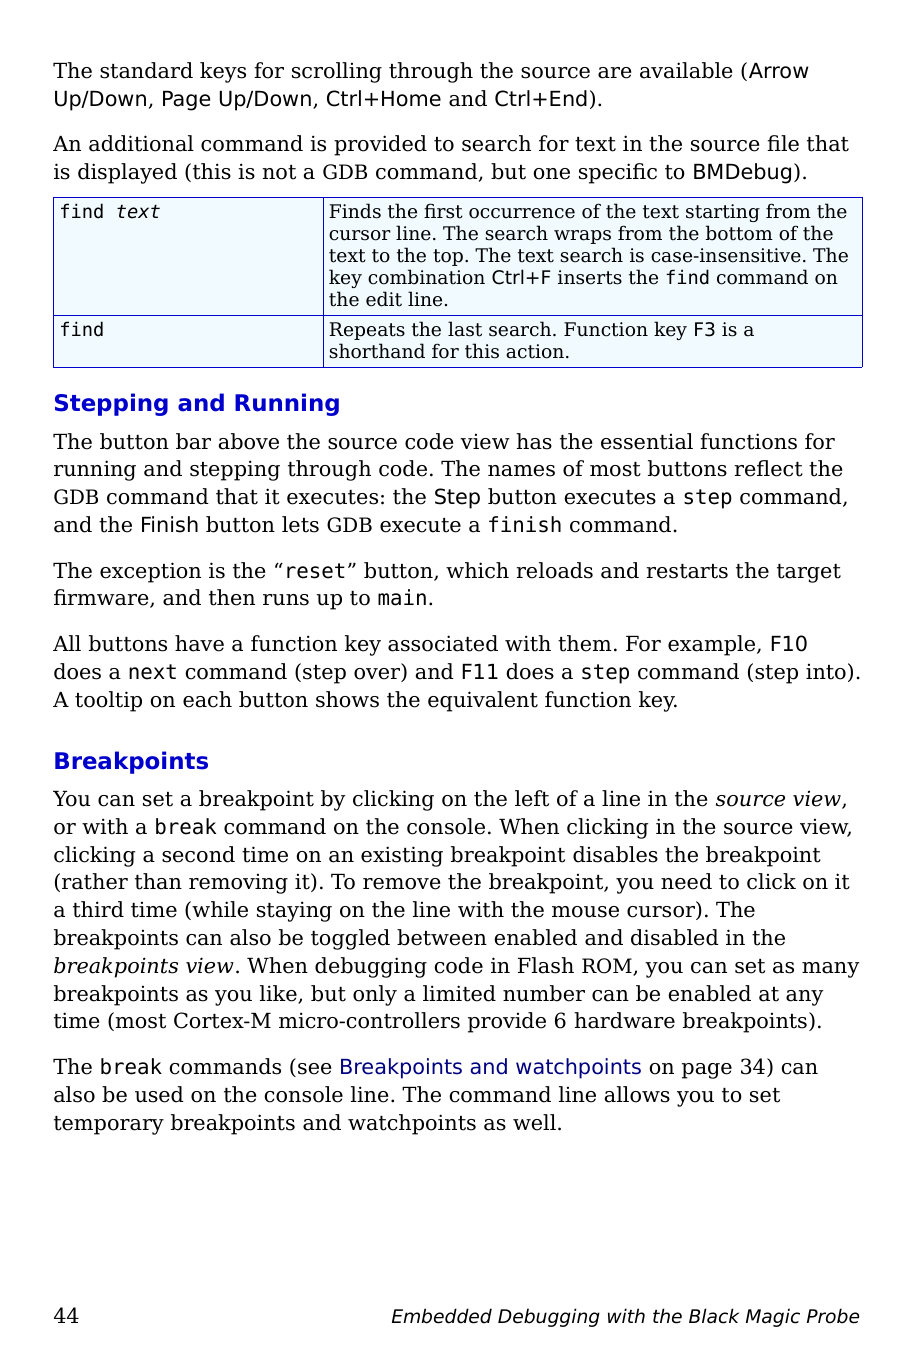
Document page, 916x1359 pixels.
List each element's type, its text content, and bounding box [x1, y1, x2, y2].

table_cell find [54, 316, 323, 367]
table_header Finds the first occurrence of the text starting from the cursor line. The search wraps from the bottom of the text to the top. The text search is case-insensitive. The key combination Ctrl+F inserts the find command on the edit line. [324, 198, 862, 315]
text All buttons have a function key associated with them. For example, F10 does a next command (step over) and F11 does a step command (step into). A tooltip on each button shows the equivalent function key. [53, 632, 862, 712]
text The button bar above the source code view has the essential functions for running and stepping through code. The names of most buttons reflect the GDB command that it executes: the Step button executes a step command, and the Finish button lets GDB execute a finish command. [53, 430, 862, 537]
table_header find text [54, 198, 323, 315]
text The exception is the “reset” button, which reloads and restarts the target firmware, and then runs up to main. [53, 559, 862, 611]
text The standard keys for scrolling through the source are available (Arrow Up/Down, Page Up/Down, Ctrl+Home and Ctrl+End). [53, 59, 862, 111]
subtitle Breakpoints [53, 748, 862, 774]
text The break commands (see Breakpoints and watchpoints on page 34) can also be used on the console line. The command line allows you to set temporary breakpoints and watchpoints as well. [53, 1055, 862, 1135]
text You can set a breakpoint by clicking on the left of a line in the source view, or with a break command on the console. When clicking in the source view, clicking a second time on an existing breakpoint disables the breakpoint (rather than removing it). To remove the breakpoint, you need to click on it a third time (while staying on the line with the mouse cursor). The breakpoints can also be toggled between enabled and disabled in the breakpoints view. When debugging code in Flash ROM, you can set as many breakpoints as you like, but only a limited number can be enabled at any time (most Cortex-M micro-controllers provide 6 hardware breakpoints). [53, 787, 862, 1034]
table_cell Repeats the last search. Function key F3 is a shorthand for this action. [324, 316, 862, 367]
subtitle Stepping and Running [53, 391, 862, 417]
text An additional command is provided to search for text in the source file that is displayed (this is not a GDB command, but one specific to BMDebug). [53, 132, 862, 184]
